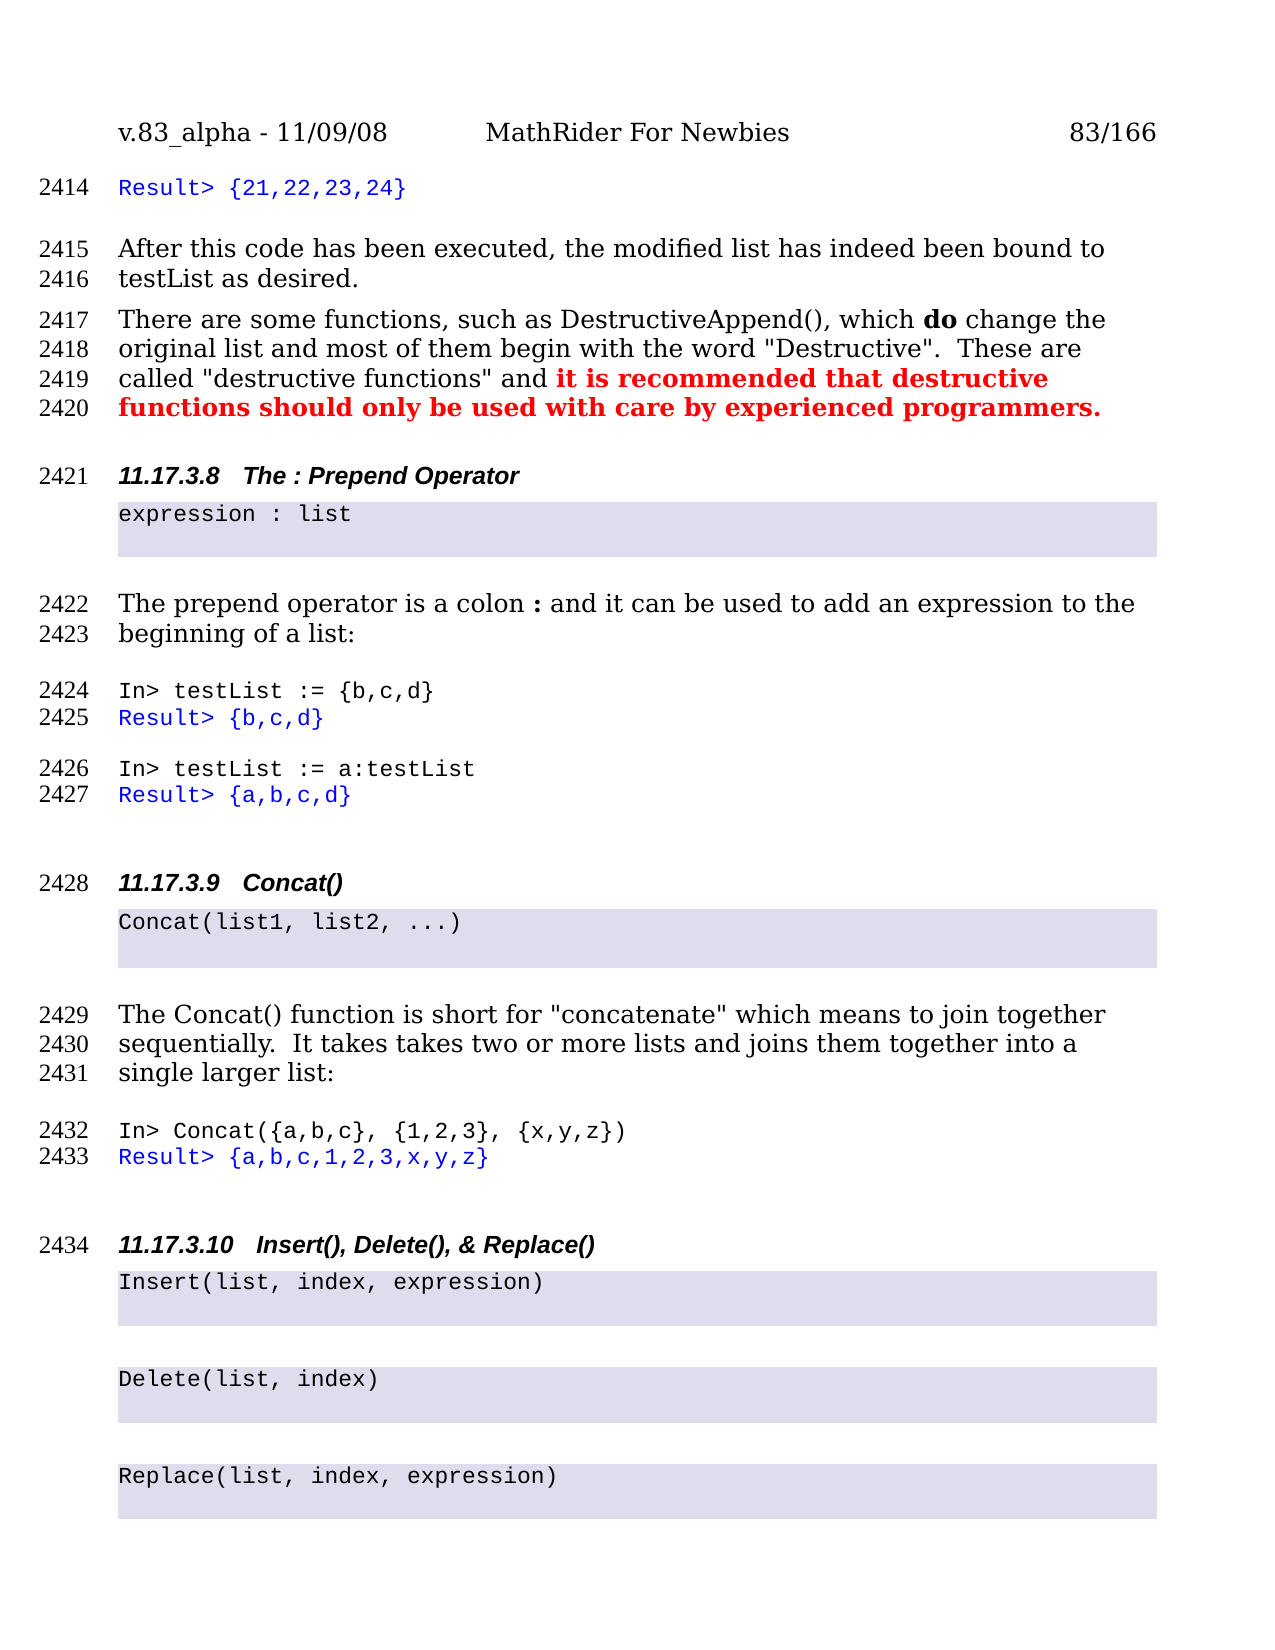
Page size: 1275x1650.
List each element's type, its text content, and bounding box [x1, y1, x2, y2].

table_header Delete(list, index) [118, 1367, 1157, 1423]
text Result> {b,c,d} [118, 706, 1157, 732]
text Result> {a,b,c,d} [118, 784, 1157, 809]
text In> Concat({a,b,c}, {1,2,3}, {x,y,z}) [118, 1119, 1157, 1145]
text In> testList := {b,c,d} [118, 680, 1157, 706]
table_header expression : list [118, 502, 1157, 557]
text Result> {a,b,c,1,2,3,x,y,z} [118, 1145, 1157, 1171]
text The prepend operator is a colon : and it can be used to add an expression to the beginning of a list: [118, 589, 1157, 648]
table_header Replace(list, index, expression) [118, 1464, 1157, 1519]
table_header Concat(list1, list2, ...) [118, 909, 1157, 968]
subtitle The : Prepend Operator [118, 461, 1157, 490]
subtitle Insert(), Delete(), & Replace() [118, 1230, 1157, 1259]
text The Concat() function is short for "concatenate" which means to join together sequentially. It takes takes two or more lists and joins them together into a single larger list: [118, 1000, 1157, 1087]
subtitle Concat() [118, 868, 1157, 897]
table_header Insert(list, index, expression) [118, 1271, 1157, 1326]
text Result> {21,22,23,24} [118, 177, 1157, 203]
text In> testList := a:testList [118, 758, 1157, 784]
text There are some functions, such as DestructiveAppend(), which do change the original list and most of them begin with the word "Destructive". These are called "destructive functions" and it is recommended that destructive functions should only be used with care by experienced programmers. [118, 305, 1157, 422]
text After this code has been executed, the modified list has indeed been bound to testList as desired. [118, 235, 1157, 293]
